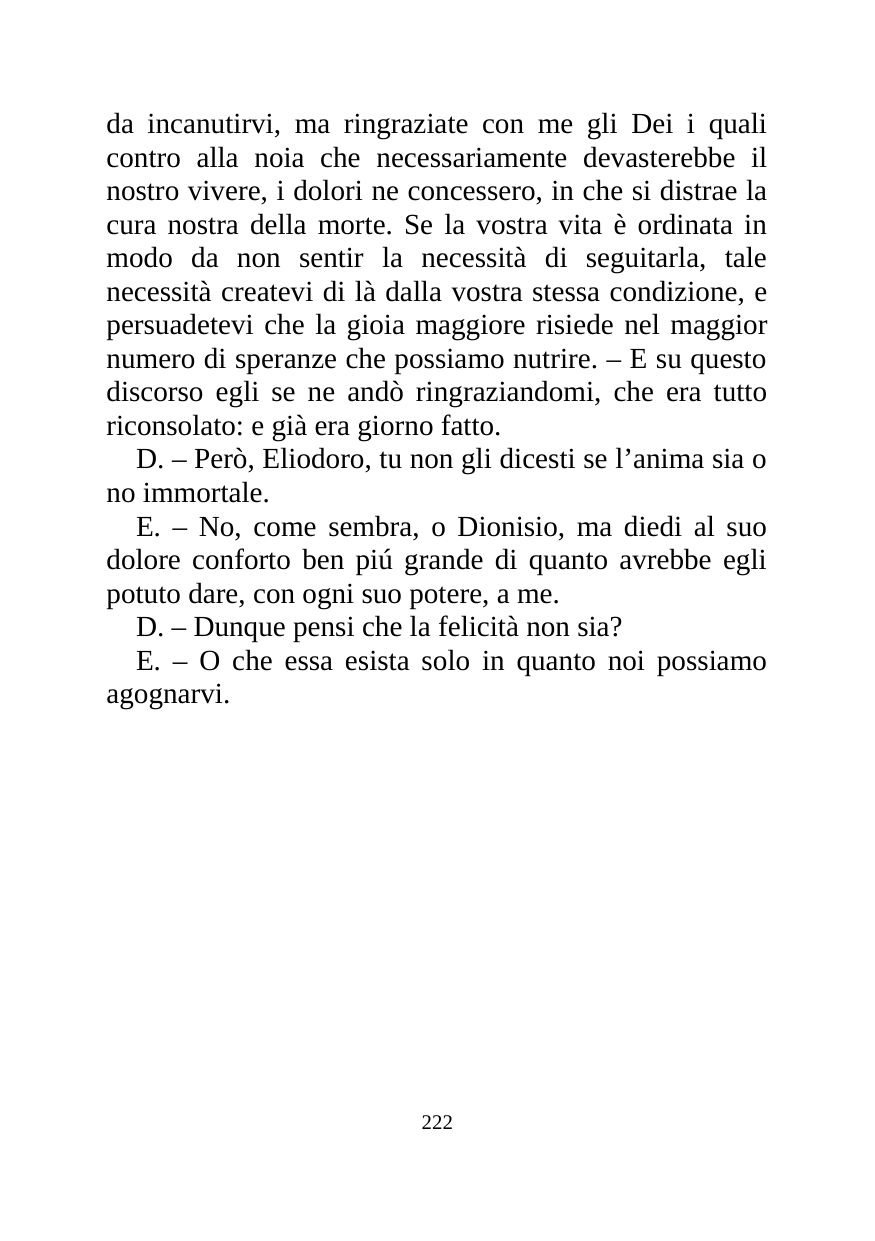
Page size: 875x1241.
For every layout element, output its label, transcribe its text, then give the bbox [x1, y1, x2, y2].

text E. – O che essa esista solo in quanto noi possiamo agognarvi. [106, 643, 768, 710]
text da incanutirvi, ma ringraziate con me gli Dei i quali contro alla noia che necessariamente devasterebbe il nostro vivere, i dolori ne concessero, in che si distrae la cura nostra della morte. Se la vostra vita è ordinata in modo da non sentir la necessità di seguitarla, tale necessità createvi di là dalla vostra stessa condizione, e persuadetevi che la gioia maggiore risiede nel maggior numero di speranze che possiamo nutrire. – E su questo discorso egli se ne andò ringraziandomi, che era tutto riconsolato: e già era giorno fatto. [106, 106, 768, 442]
text D. – Però, Eliodoro, tu non gli dicesti se l’anima sia o no immortale. [106, 442, 768, 509]
text D. – Dunque pensi che la felicità non sia? [106, 609, 768, 643]
text E. – No, come sembra, o Dionisio, ma diedi al suo dolore conforto ben piú grande di quanto avrebbe egli potuto dare, con ogni suo potere, a me. [106, 509, 768, 609]
